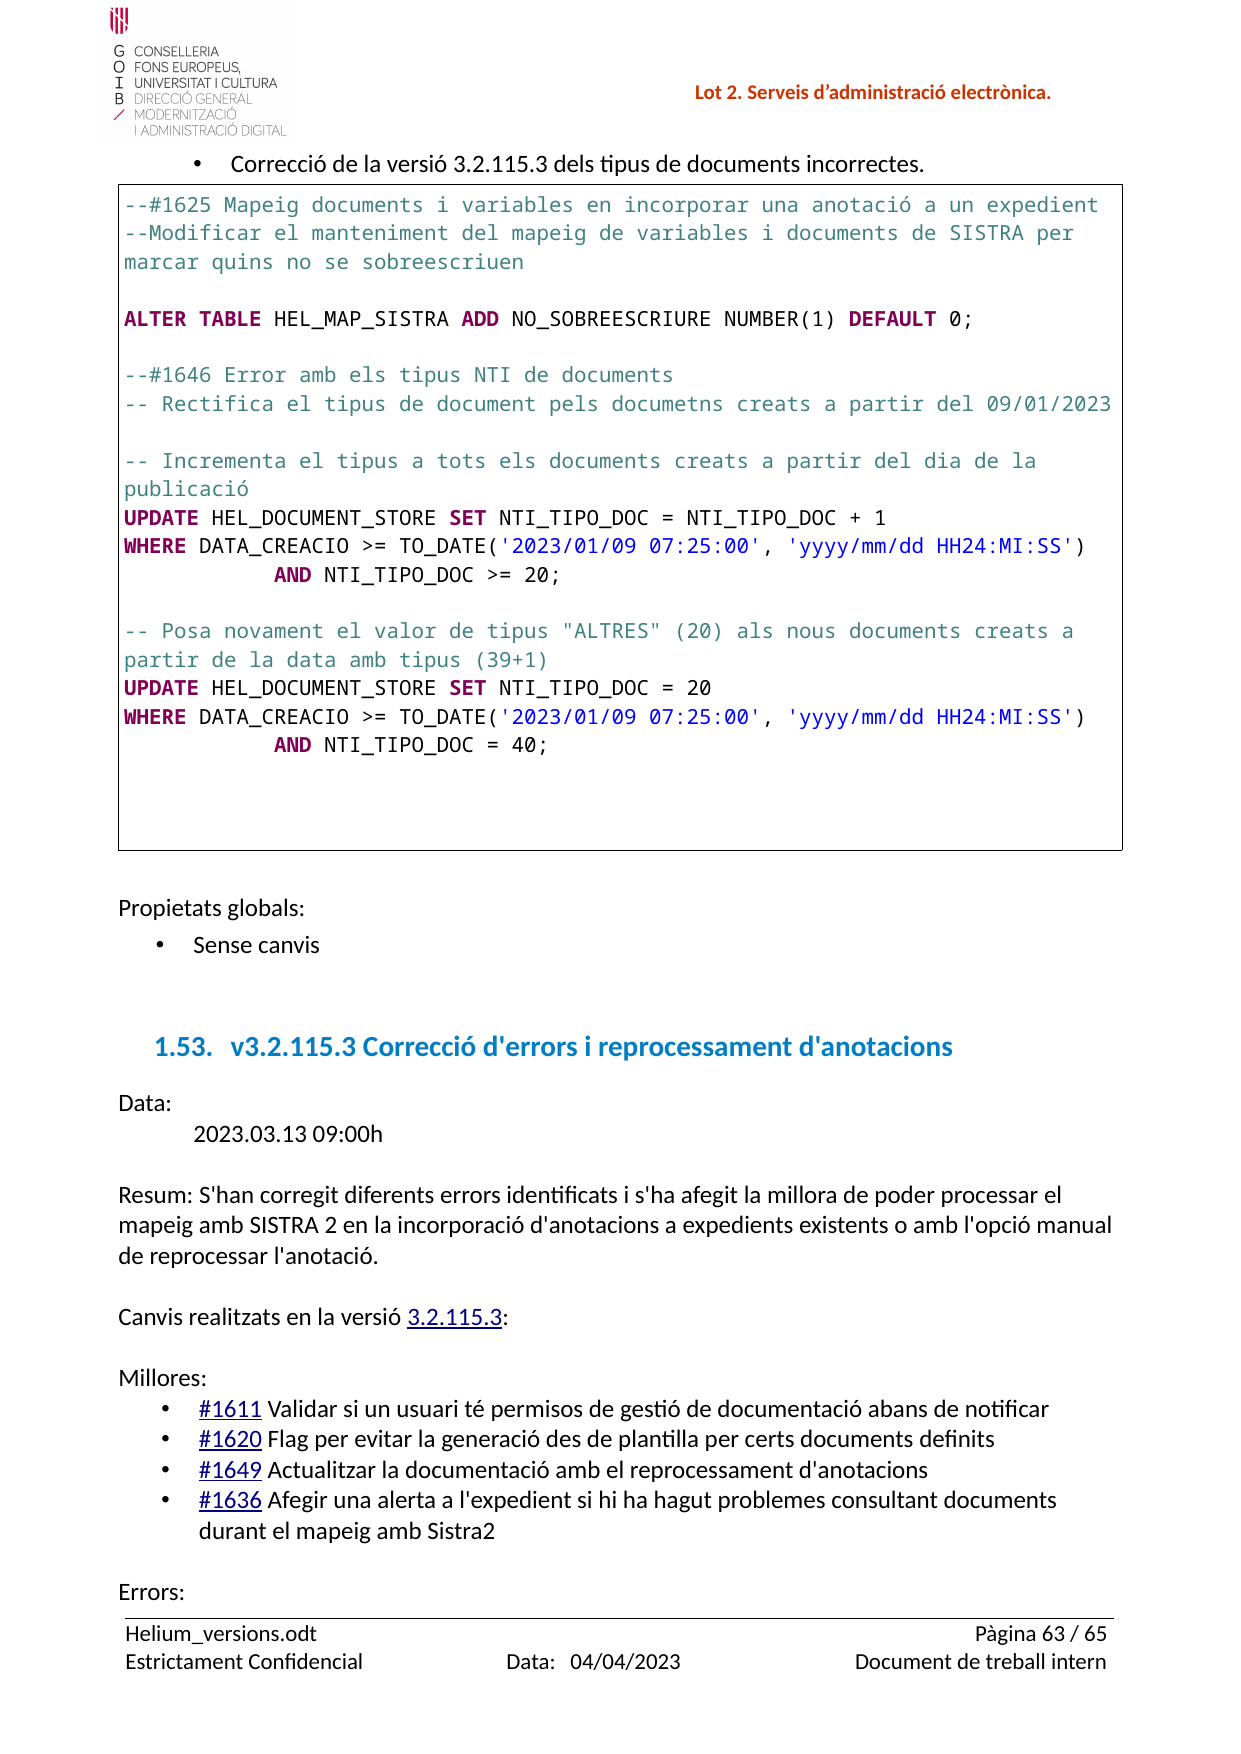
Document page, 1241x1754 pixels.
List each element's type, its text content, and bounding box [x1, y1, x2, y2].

text Canvis realitzats en la versió 3.2.115.3: [118, 1301, 1122, 1332]
table_header --#1625 Mapeig documents i variables en incorporar una anotació a un expedient --Modificar el manteniment del mapeig de variables i documents de SISTRA per marcar quins no se sobreescriuen ALTER TABLE HEL_MAP_SISTRA ADD NO_SOBREESCRIURE NUMBER(1) DEFAULT 0; --#1646 Error amb els tipus NTI de documents -- Rectifica el tipus de document pels documetns creats a partir del 09/01/2023 -- Incrementa el tipus a tots els documents creats a partir del dia de la publicació UPDATE HEL_DOCUMENT_STORE SET NTI_TIPO_DOC = NTI_TIPO_DOC + 1 WHERE DATA_CREACIO >= TO_DATE('2023/01/09 07:25:00', 'yyyy/mm/dd HH24:MI:SS') AND NTI_TIPO_DOC >= 20; -- Posa novament el valor de tipus "ALTRES" (20) als nous documents creats a partir de la data amb tipus (39+1) UPDATE HEL_DOCUMENT_STORE SET NTI_TIPO_DOC = 20 WHERE DATA_CREACIO >= TO_DATE('2023/01/09 07:25:00', 'yyyy/mm/dd HH24:MI:SS') AND NTI_TIPO_DOC = 40; [119, 185, 1122, 850]
text 2023.03.13 09:00h [118, 1118, 1122, 1148]
list #1649 Actualitzar la documentació amb el reprocessament d'anotacions [161, 1454, 1122, 1484]
text Data: [118, 1087, 1122, 1118]
list #1611 Validar si un usuari té permisos de gestió de documentació abans de notificar [161, 1393, 1122, 1423]
list #1636 Afegir una alerta a l'expedient si hi ha hagut problemes consultant documents durant el mapeig amb Sistra2 [161, 1484, 1122, 1545]
text Errors: [118, 1576, 1122, 1606]
picture [100, 0, 297, 144]
text Propietats globals: [118, 892, 1122, 923]
text Resum: S'han corregit diferents errors identificats i s'ha afegit la millora de poder processar el mapeig amb SISTRA 2 en la incorporació d'anotacions a expedients existents o amb l'opció manual de reprocessar l'anotació. [118, 1179, 1122, 1271]
list #1620 Flag per evitar la generació des de plantilla per certs documents definits [161, 1423, 1122, 1454]
list Sense canvis [156, 929, 1122, 959]
subtitle v3.2.115.3 Correcció d'errors i reprocessament d'anotacions [153, 1028, 1122, 1064]
text Millores: [118, 1362, 1122, 1393]
list Correcció de la versió 3.2.115.3 dels tipus de documents incorrectes. [193, 148, 1122, 178]
